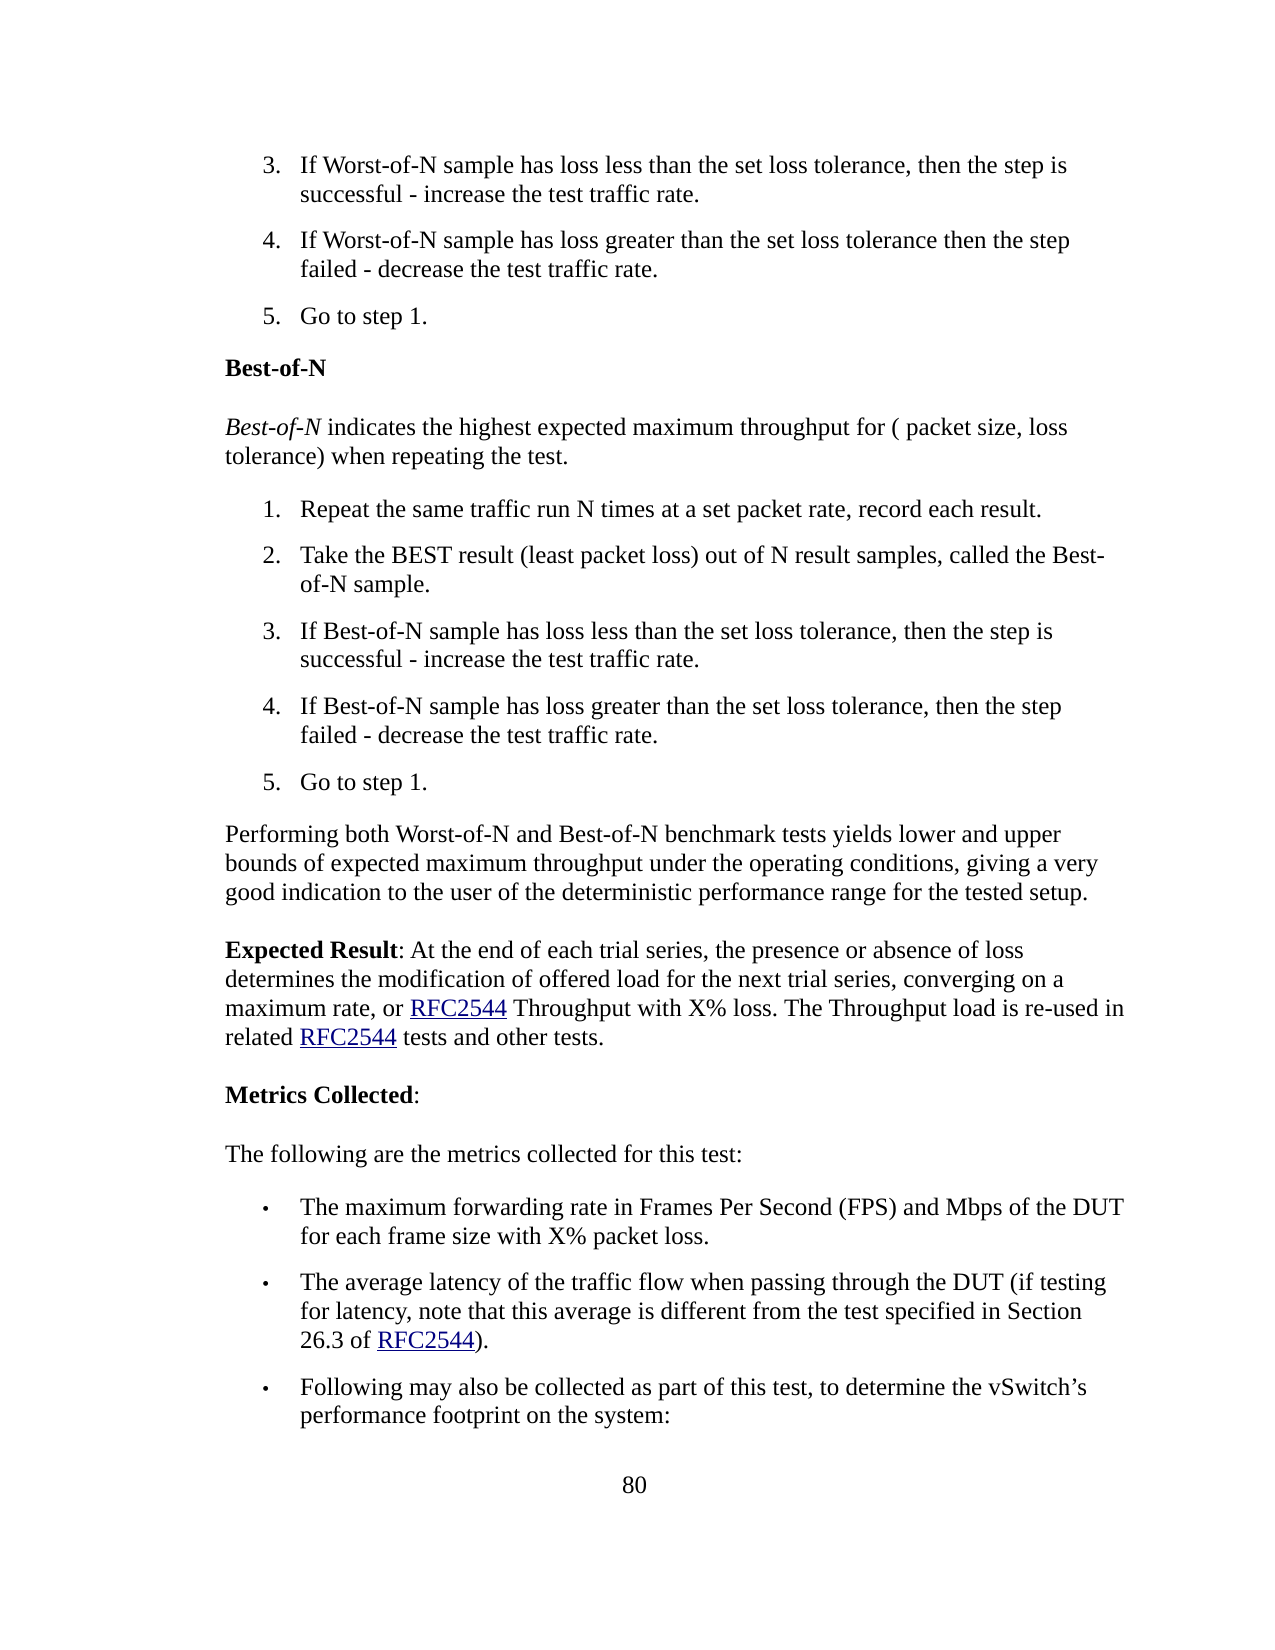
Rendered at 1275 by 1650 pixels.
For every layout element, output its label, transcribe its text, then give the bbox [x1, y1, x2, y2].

list Go to step 1. [262, 767, 1125, 795]
list If Best-of-N sample has loss less than the set loss tolerance, then the step is successful - increase the test traffic rate. [262, 616, 1125, 673]
list Take the BEST result (least packet loss) out of N result samples, called the Best-of-N sample. [262, 540, 1125, 598]
text Performing both Worst-of-N and Best-of-N benchmark tests yields lower and upper bounds of expected maximum throughput under the operating conditions, giving a very good indication to the user of the deterministic performance range for the tested setup. [225, 819, 1125, 906]
list Repeat the same traffic run N times at a set packet rate, record each result. [262, 494, 1125, 522]
list If Worst-of-N sample has loss greater than the set loss tolerance then the step failed - decrease the test traffic rate. [262, 225, 1125, 283]
text The following are the metrics collected for this test: [225, 1139, 1125, 1168]
list If Best-of-N sample has loss greater than the set loss tolerance, then the step failed - decrease the test traffic rate. [262, 691, 1125, 749]
text Best-of-N indicates the highest expected maximum throughput for ( packet size, loss tolerance) when repeating the test. [225, 412, 1125, 470]
text Metrics Collected: [225, 1081, 1125, 1109]
list The average latency of the traffic flow when passing through the DUT (if testing for latency, note that this average is different from the test specified in Section 26.3 of RFC2544). [262, 1267, 1125, 1354]
list Following may also be collected as part of this test, to determine the vSwitch’s performance footprint on the system: [262, 1372, 1125, 1429]
text Best-of-N [225, 353, 1125, 382]
list If Worst-of-N sample has loss less than the set loss tolerance, then the step is successful - increase the test traffic rate. [262, 150, 1125, 207]
list The maximum forwarding rate in Frames Per Second (FPS) and Mbps of the DUT for each frame size with X% packet loss. [262, 1192, 1125, 1249]
text Expected Result: At the end of each trial series, the presence or absence of loss determines the modification of offered load for the next trial series, converging on a maximum rate, or RFC2544 Throughput with X% loss. The Throughput load is re-used in related RFC2544 tests and other tests. [225, 936, 1125, 1051]
list Go to step 1. [262, 301, 1125, 329]
